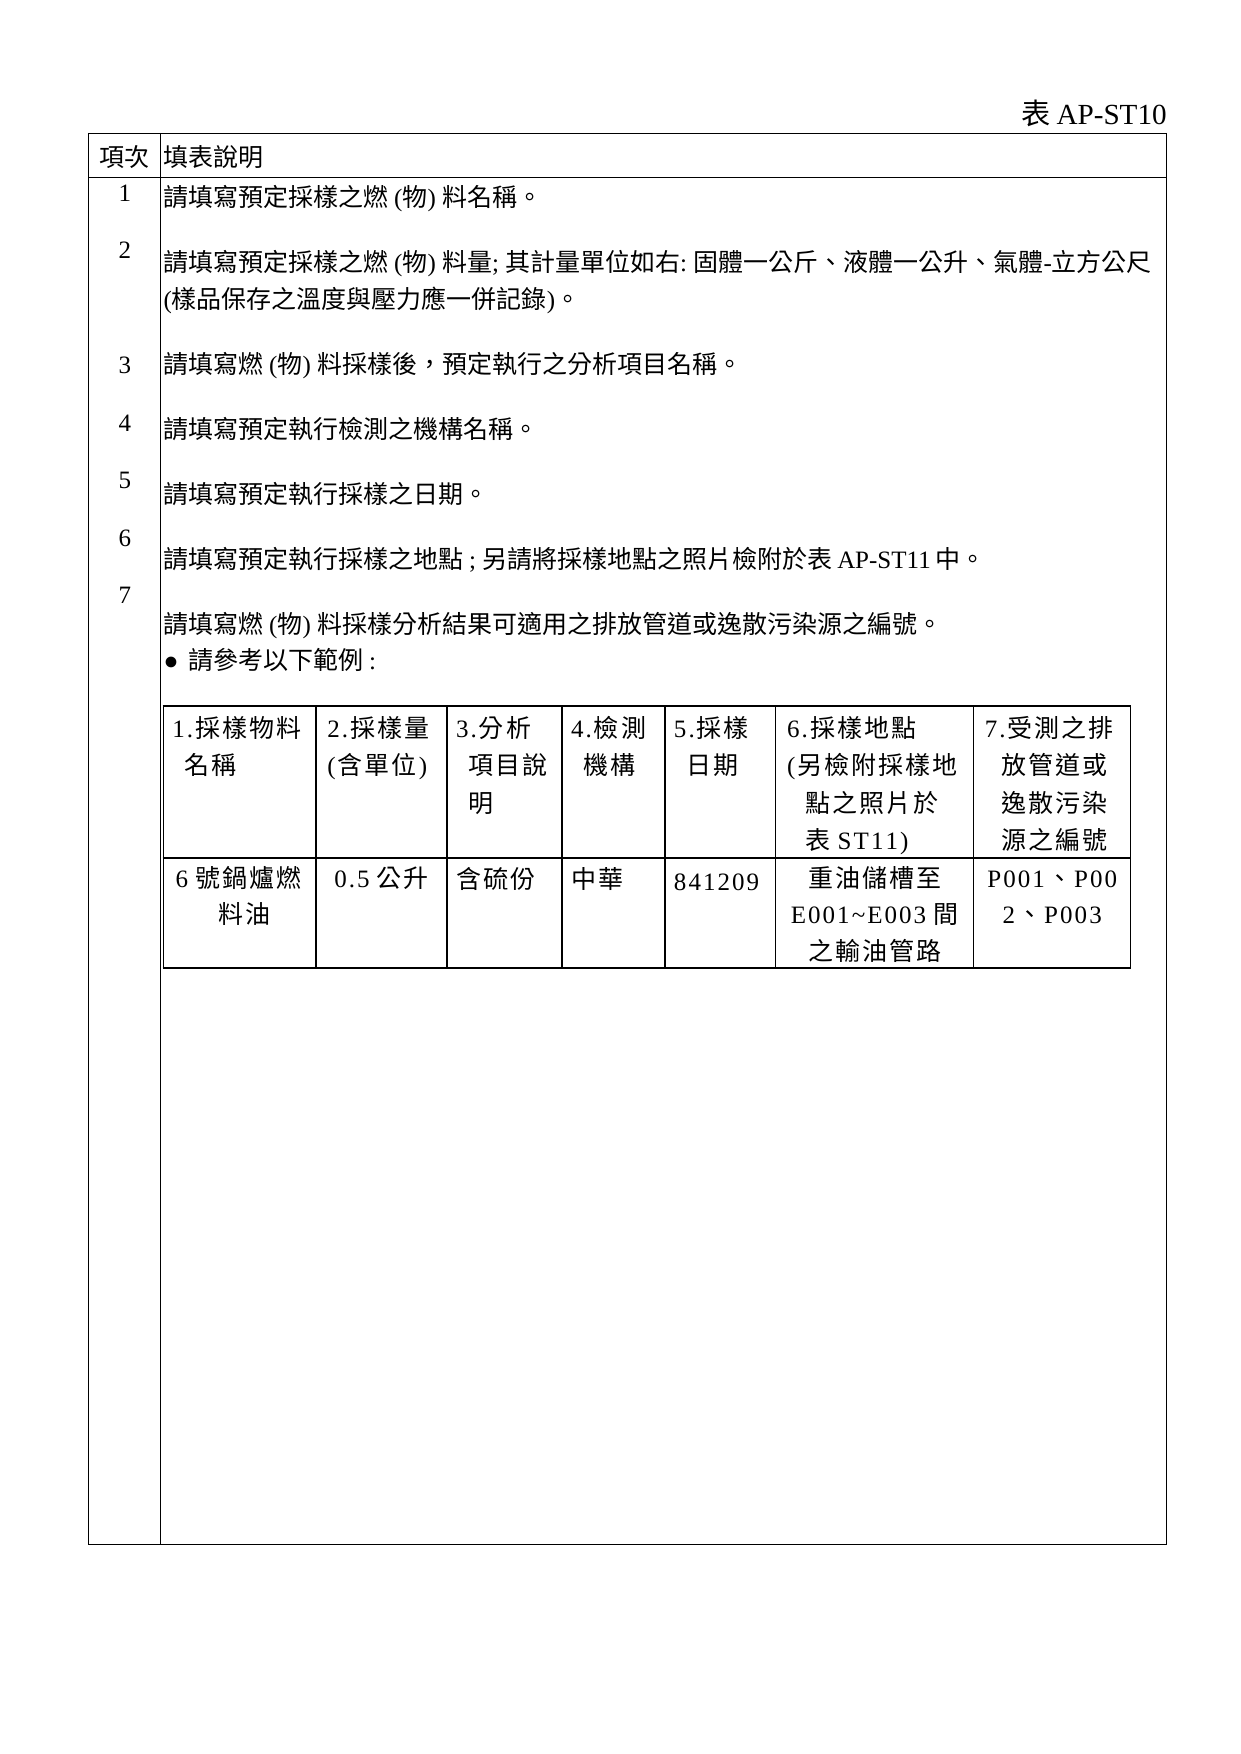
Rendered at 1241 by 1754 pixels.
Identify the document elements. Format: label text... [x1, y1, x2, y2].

table_cell 0.5公升 [317, 859, 446, 967]
table_cell 含硫份 [448, 859, 561, 967]
table_cell 重油儲槽至E001~E003間之輸油管路 [776, 859, 973, 967]
table_header 6.採樣地點 (另檢附採樣地點之照片於表ST11) [776, 707, 973, 857]
table_cell P001、P002、P003 [974, 859, 1130, 967]
table_header 1.採樣物料名稱 [164, 707, 315, 857]
table_cell 6號鍋爐燃料油 [164, 859, 315, 967]
table_cell 841209 [666, 859, 775, 967]
table_cell 請填寫預定採樣之燃 (物) 料名稱。 請填寫預定採樣之燃 (物) 料量; 其計量單位如右: 固體一公斤、液體一公升、氣體-立方公尺 (樣品保存之溫度與壓力應一併記錄)。 請填寫燃 (物) 料採樣後，預定執行之分析項目名稱。 請填寫預定執行檢測之機構名稱。 請填寫預定執行採樣之日期。 請填寫預定執行採樣之地點 ; 另請將採樣地點之照片檢附於表AP-ST11中。 請填寫燃 (物) 料採樣分析結果可適用之排放管道或逸散污染源之編號。 請參考以下範例 : [161, 178, 1166, 1544]
table_header 填表說明 [161, 134, 1166, 177]
table_header 7.受測之排放管道或逸散污染源之編號 [974, 707, 1130, 857]
table_header 項次 [89, 134, 160, 177]
table_header 5.採樣日期 [666, 707, 775, 857]
table_header 4.檢測機構 [563, 707, 664, 857]
table_header 2.採樣量 (含單位) [317, 707, 446, 857]
text 表AP-ST10 [76, 70, 1167, 133]
table_cell 中華 [563, 859, 664, 967]
table_header 3.分析項目說明 [448, 707, 561, 857]
table_cell 1 2 3 4 5 6 7 [89, 178, 160, 1544]
